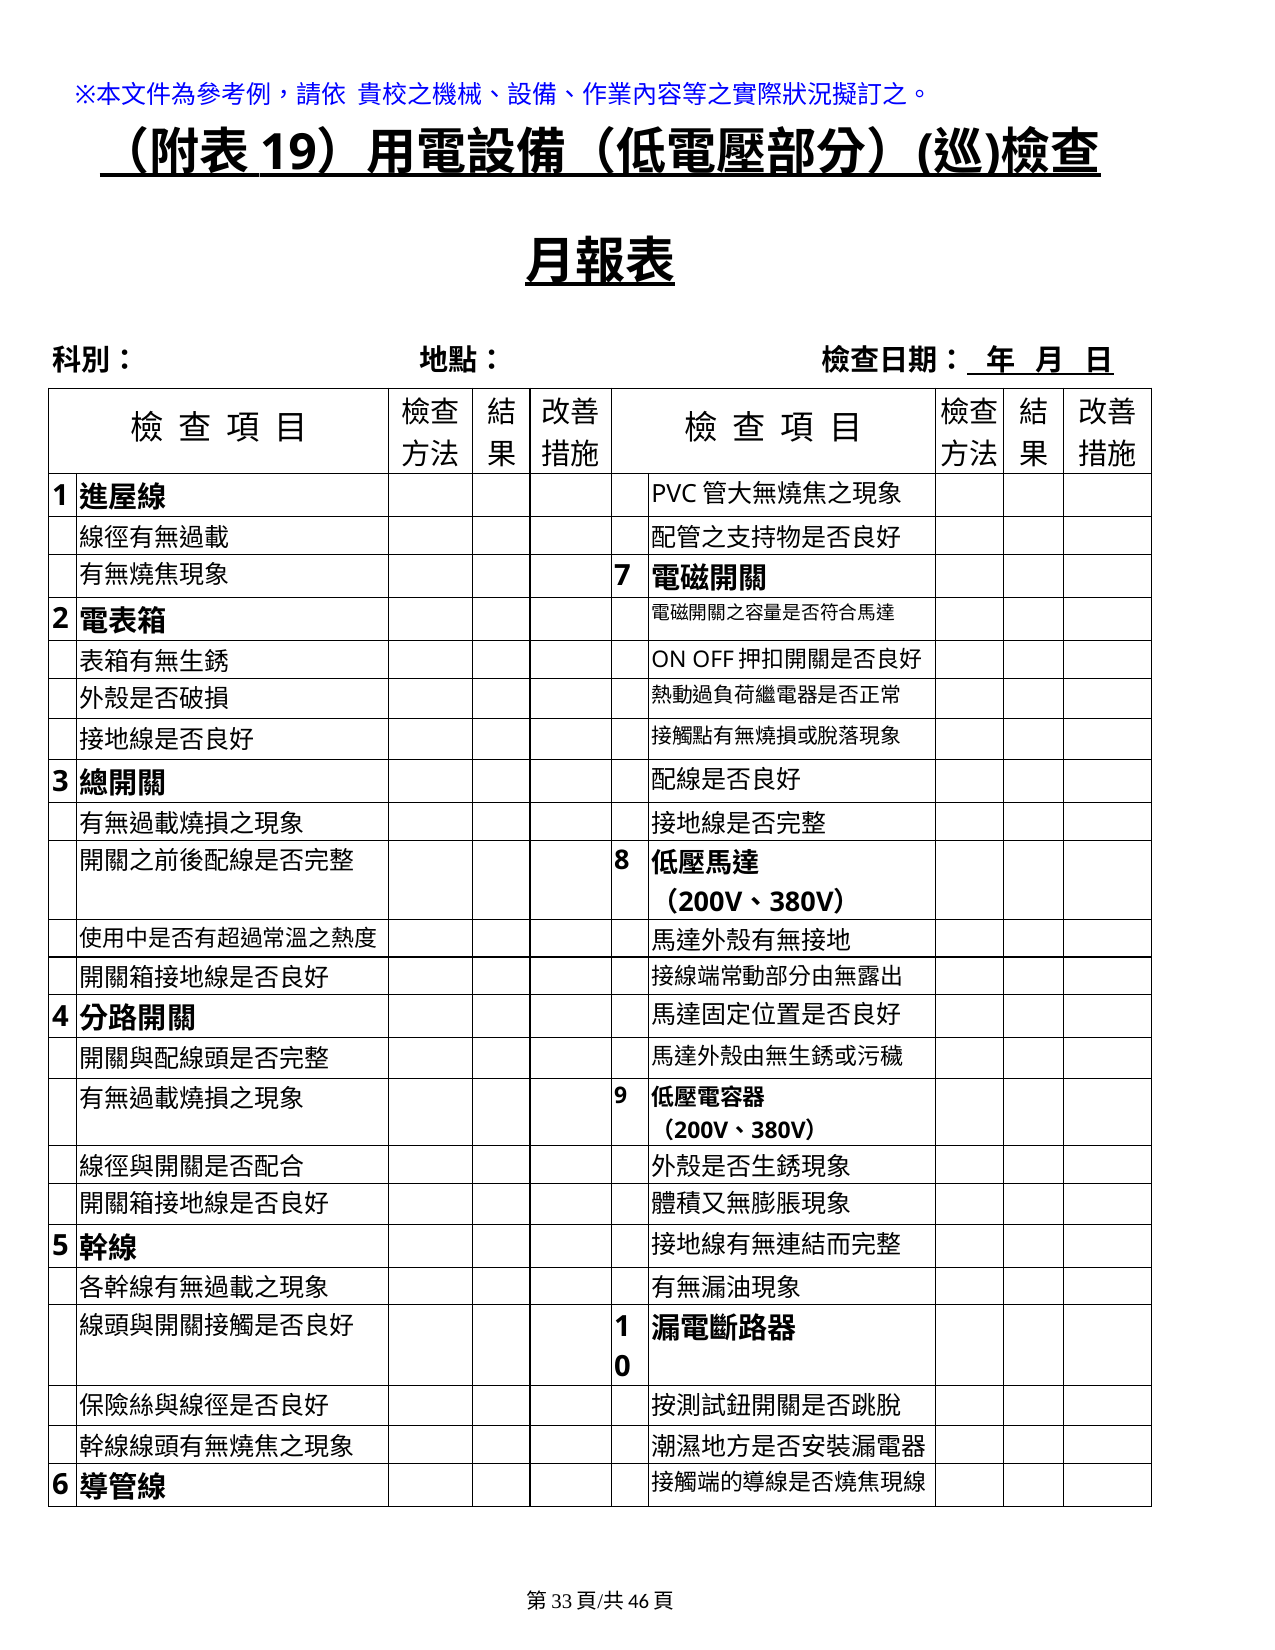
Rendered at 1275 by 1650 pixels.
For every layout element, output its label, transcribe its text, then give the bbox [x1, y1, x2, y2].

table_cell [389, 1386, 472, 1425]
table_cell 馬達固定位置是否良好 [649, 995, 935, 1037]
table_cell [531, 760, 611, 802]
table_cell [531, 641, 611, 677]
table_cell 有無過載燒損之現象 [77, 1079, 388, 1145]
table_cell [531, 598, 611, 640]
table_cell [612, 1464, 648, 1506]
table_cell [389, 1268, 472, 1304]
table_cell [612, 474, 648, 516]
table_cell 接地線是否良好 [77, 719, 388, 759]
table_cell [1064, 555, 1151, 597]
table_cell [473, 1079, 529, 1145]
table_cell [612, 995, 648, 1037]
table_cell [1004, 841, 1063, 919]
table_cell [1004, 555, 1063, 597]
table_cell 10 [612, 1305, 648, 1384]
table_cell [389, 958, 472, 994]
table_cell 馬達外殼由無生銹或污穢 [649, 1038, 935, 1078]
table_cell [1004, 1146, 1063, 1183]
table_cell 檢查方法 [389, 389, 472, 473]
table_cell 開關與配線頭是否完整 [77, 1038, 388, 1078]
table_cell 總開關 [77, 760, 388, 802]
table_cell [612, 1225, 648, 1267]
table_cell [1004, 1464, 1063, 1506]
table_cell 檢 查 項 目 [49, 389, 388, 473]
table_cell [1064, 679, 1151, 718]
table_cell [936, 1426, 1003, 1462]
table_cell [936, 1079, 1003, 1145]
table_cell [1004, 719, 1063, 759]
table_cell 5 [49, 1225, 76, 1267]
table_cell [49, 1386, 76, 1425]
table_cell [1004, 679, 1063, 718]
table_cell 電磁開關之容量是否符合馬達 [649, 598, 935, 640]
table_cell [531, 1305, 611, 1384]
table_cell [612, 598, 648, 640]
table_cell [531, 679, 611, 718]
table_cell [389, 1426, 472, 1462]
table_cell 接線端常動部分由無露出 [649, 958, 935, 994]
table_cell [1064, 1184, 1151, 1223]
table_cell [1064, 760, 1151, 802]
table_cell [389, 841, 472, 919]
table_cell [473, 1038, 529, 1078]
table_cell [389, 1225, 472, 1267]
table_cell [473, 1184, 529, 1223]
table_cell 保險絲與線徑是否良好 [77, 1386, 388, 1425]
table_cell [389, 803, 472, 839]
table_cell [473, 920, 529, 956]
table_cell [936, 1268, 1003, 1304]
table_cell [936, 719, 1003, 759]
table_cell 按測試鈕開關是否跳脫 [649, 1386, 935, 1425]
table_cell 外殼是否生銹現象 [649, 1146, 935, 1183]
table_header 科別： [49, 329, 416, 388]
table_cell [936, 958, 1003, 994]
table_cell [49, 555, 76, 597]
table_cell [1004, 760, 1063, 802]
table_cell 使用中是否有超過常溫之熱度 [77, 920, 388, 956]
table_cell [1004, 1079, 1063, 1145]
table_cell 開關箱接地線是否良好 [77, 1184, 388, 1223]
table_cell ON OFF押扣開關是否良好 [649, 641, 935, 677]
table_cell [936, 1464, 1003, 1506]
table_cell [1004, 1386, 1063, 1425]
table_cell [389, 995, 472, 1037]
table_cell [389, 517, 472, 553]
table_cell 4 [49, 995, 76, 1037]
table_cell [612, 641, 648, 677]
table_cell [1064, 1225, 1151, 1267]
table_cell [1064, 719, 1151, 759]
table_cell [1064, 1426, 1151, 1462]
table_cell [49, 1184, 76, 1223]
table_cell [49, 641, 76, 677]
table_cell [49, 1305, 76, 1384]
table_cell 有無燒焦現象 [77, 555, 388, 597]
table_cell 配線是否良好 [649, 760, 935, 802]
table_cell 結 果 [473, 389, 529, 473]
table_cell 改善 措施 [531, 389, 611, 473]
table_cell 電表箱 [77, 598, 388, 640]
table_cell [49, 517, 76, 553]
table_cell [389, 474, 472, 516]
table_cell 線徑有無過載 [77, 517, 388, 553]
table_cell [1064, 841, 1151, 919]
table_cell 低壓馬達（200V、380V） [649, 841, 935, 919]
table_cell 線頭與開關接觸是否良好 [77, 1305, 388, 1384]
table_cell [473, 803, 529, 839]
table_cell 導管線 [77, 1464, 388, 1506]
table_cell [936, 920, 1003, 956]
table_cell [1004, 995, 1063, 1037]
table_cell [1004, 920, 1063, 956]
table_cell [531, 1146, 611, 1183]
table_cell [1004, 1426, 1063, 1462]
table_cell 9 [612, 1079, 648, 1145]
table_cell [389, 641, 472, 677]
table_cell 6 [49, 1464, 76, 1506]
table_cell [389, 598, 472, 640]
table_cell [936, 1386, 1003, 1425]
table_cell 外殼是否破損 [77, 679, 388, 718]
table_cell [531, 1184, 611, 1223]
table_cell [389, 1146, 472, 1183]
table_cell [531, 1038, 611, 1078]
table_cell [49, 920, 76, 956]
table_cell [49, 679, 76, 718]
table_cell 熱動過負荷繼電器是否正常 [649, 679, 935, 718]
table_cell [936, 517, 1003, 553]
table_header 地點： [416, 329, 784, 388]
table_cell [389, 1038, 472, 1078]
table_cell [1064, 474, 1151, 516]
table_cell [531, 1426, 611, 1462]
table_cell 3 [49, 760, 76, 802]
table_cell 線徑與開關是否配合 [77, 1146, 388, 1183]
table_cell 低壓電容器（200V、380V） [649, 1079, 935, 1145]
table_header 檢查日期： 年 月 日 [784, 329, 1151, 388]
table_cell [473, 1386, 529, 1425]
table_cell [936, 641, 1003, 677]
table_cell [612, 1038, 648, 1078]
table_cell 幹線線頭有無燒焦之現象 [77, 1426, 388, 1462]
table_cell 2 [49, 598, 76, 640]
table_cell [612, 920, 648, 956]
table_cell [389, 1305, 472, 1384]
table_cell [1064, 1079, 1151, 1145]
table_cell 漏電斷路器 [649, 1305, 935, 1384]
table_cell [1064, 803, 1151, 839]
table_cell [1004, 1184, 1063, 1223]
table_cell [49, 803, 76, 839]
table_cell [1064, 1305, 1151, 1384]
table_cell [531, 1464, 611, 1506]
table_cell [389, 760, 472, 802]
table_cell [531, 474, 611, 516]
table_cell 有無漏油現象 [649, 1268, 935, 1304]
table_cell 分路開關 [77, 995, 388, 1037]
table_cell [612, 1386, 648, 1425]
table_cell [1004, 1268, 1063, 1304]
table_cell [612, 1268, 648, 1304]
table_cell 接地線有無連結而完整 [649, 1225, 935, 1267]
table_cell [531, 517, 611, 553]
table_cell [1004, 1305, 1063, 1384]
table_cell [1064, 1464, 1151, 1506]
table_cell [936, 1146, 1003, 1183]
table_cell [473, 1225, 529, 1267]
table_cell [49, 1146, 76, 1183]
table_cell [1064, 1268, 1151, 1304]
table_cell 改善 措施 [1064, 389, 1151, 473]
table_cell [389, 1079, 472, 1145]
table_cell [612, 679, 648, 718]
table_cell [1004, 1038, 1063, 1078]
table_cell [936, 679, 1003, 718]
table_cell [49, 1268, 76, 1304]
table_cell 8 [612, 841, 648, 919]
table_cell [473, 555, 529, 597]
table_cell 配管之支持物是否良好 [649, 517, 935, 553]
table_cell [49, 1426, 76, 1462]
table_cell [1004, 598, 1063, 640]
table_cell [531, 958, 611, 994]
table_cell [1004, 641, 1063, 677]
table_cell [389, 719, 472, 759]
table_cell [612, 719, 648, 759]
table_cell [936, 1184, 1003, 1223]
table_cell [936, 760, 1003, 802]
table_cell [473, 760, 529, 802]
table_cell [1064, 1146, 1151, 1183]
table_cell [473, 1268, 529, 1304]
table_cell [49, 719, 76, 759]
text （附表19）用電設備（低電壓部分）(巡)檢查月報表 [75, 111, 1125, 292]
table_cell 接觸點有無燒損或脫落現象 [649, 719, 935, 759]
table_cell [49, 958, 76, 994]
table_cell 檢 查 項 目 [612, 389, 935, 473]
table_cell [473, 598, 529, 640]
table_cell [389, 1464, 472, 1506]
table_cell [531, 920, 611, 956]
table_cell [936, 841, 1003, 919]
table_cell [1004, 474, 1063, 516]
table_cell 表箱有無生銹 [77, 641, 388, 677]
table_cell [389, 1184, 472, 1223]
table_cell [389, 555, 472, 597]
table_cell [531, 1386, 611, 1425]
table_cell [1064, 598, 1151, 640]
table_cell [531, 1225, 611, 1267]
table_cell [473, 474, 529, 516]
table_cell [531, 1079, 611, 1145]
table_cell [1064, 958, 1151, 994]
table_cell 體積又無膨脹現象 [649, 1184, 935, 1223]
table_cell [1064, 995, 1151, 1037]
table_cell [473, 1426, 529, 1462]
table_cell [1064, 920, 1151, 956]
table_cell 結 果 [1004, 389, 1063, 473]
table_cell 接觸端的導線是否燒焦現線 [649, 1464, 935, 1506]
table_cell PVC管大無燒焦之現象 [649, 474, 935, 516]
table_cell [389, 920, 472, 956]
table_cell [1004, 517, 1063, 553]
table_cell [473, 1146, 529, 1183]
table_cell [612, 1426, 648, 1462]
table_cell [49, 1038, 76, 1078]
table_cell 馬達外殼有無接地 [649, 920, 935, 956]
table_cell 各幹線有無過載之現象 [77, 1268, 388, 1304]
table_cell [612, 1184, 648, 1223]
table_cell [936, 995, 1003, 1037]
table_cell [612, 760, 648, 802]
table_cell 1 [49, 474, 76, 516]
table_cell [531, 995, 611, 1037]
table_cell [936, 1038, 1003, 1078]
table_cell 開關箱接地線是否良好 [77, 958, 388, 994]
table_cell [389, 679, 472, 718]
table_cell [936, 598, 1003, 640]
table_cell [49, 841, 76, 919]
table_cell [531, 803, 611, 839]
table_cell 7 [612, 555, 648, 597]
table_cell [473, 641, 529, 677]
table_cell 開關之前後配線是否完整 [77, 841, 388, 919]
table_cell 幹線 [77, 1225, 388, 1267]
table_cell [612, 803, 648, 839]
table_cell [531, 1268, 611, 1304]
table_cell 接地線是否完整 [649, 803, 935, 839]
table_cell 潮濕地方是否安裝漏電器 [649, 1426, 935, 1462]
table_cell 電磁開關 [649, 555, 935, 597]
table_cell [936, 555, 1003, 597]
table_cell 有無過載燒損之現象 [77, 803, 388, 839]
table_cell [531, 719, 611, 759]
table_cell 檢查方法 [936, 389, 1003, 473]
table_cell [1064, 1386, 1151, 1425]
table_cell [531, 841, 611, 919]
table_cell [49, 1079, 76, 1145]
table_cell 進屋線 [77, 474, 388, 516]
table_cell [1064, 517, 1151, 553]
table_cell [936, 1225, 1003, 1267]
table_cell [473, 719, 529, 759]
table_cell [473, 1305, 529, 1384]
table_cell [936, 1305, 1003, 1384]
table_cell [1064, 1038, 1151, 1078]
table_cell [612, 517, 648, 553]
table_cell [473, 995, 529, 1037]
table_cell [531, 555, 611, 597]
table_cell [473, 1464, 529, 1506]
table_cell [612, 1146, 648, 1183]
table_cell [612, 958, 648, 994]
table_cell [1004, 1225, 1063, 1267]
table_cell [936, 474, 1003, 516]
table_cell [473, 841, 529, 919]
table_cell [473, 958, 529, 994]
table_cell [473, 517, 529, 553]
table_cell [936, 803, 1003, 839]
table_cell [1004, 803, 1063, 839]
table_cell [473, 679, 529, 718]
table_cell [1004, 958, 1063, 994]
table_cell [1064, 641, 1151, 677]
